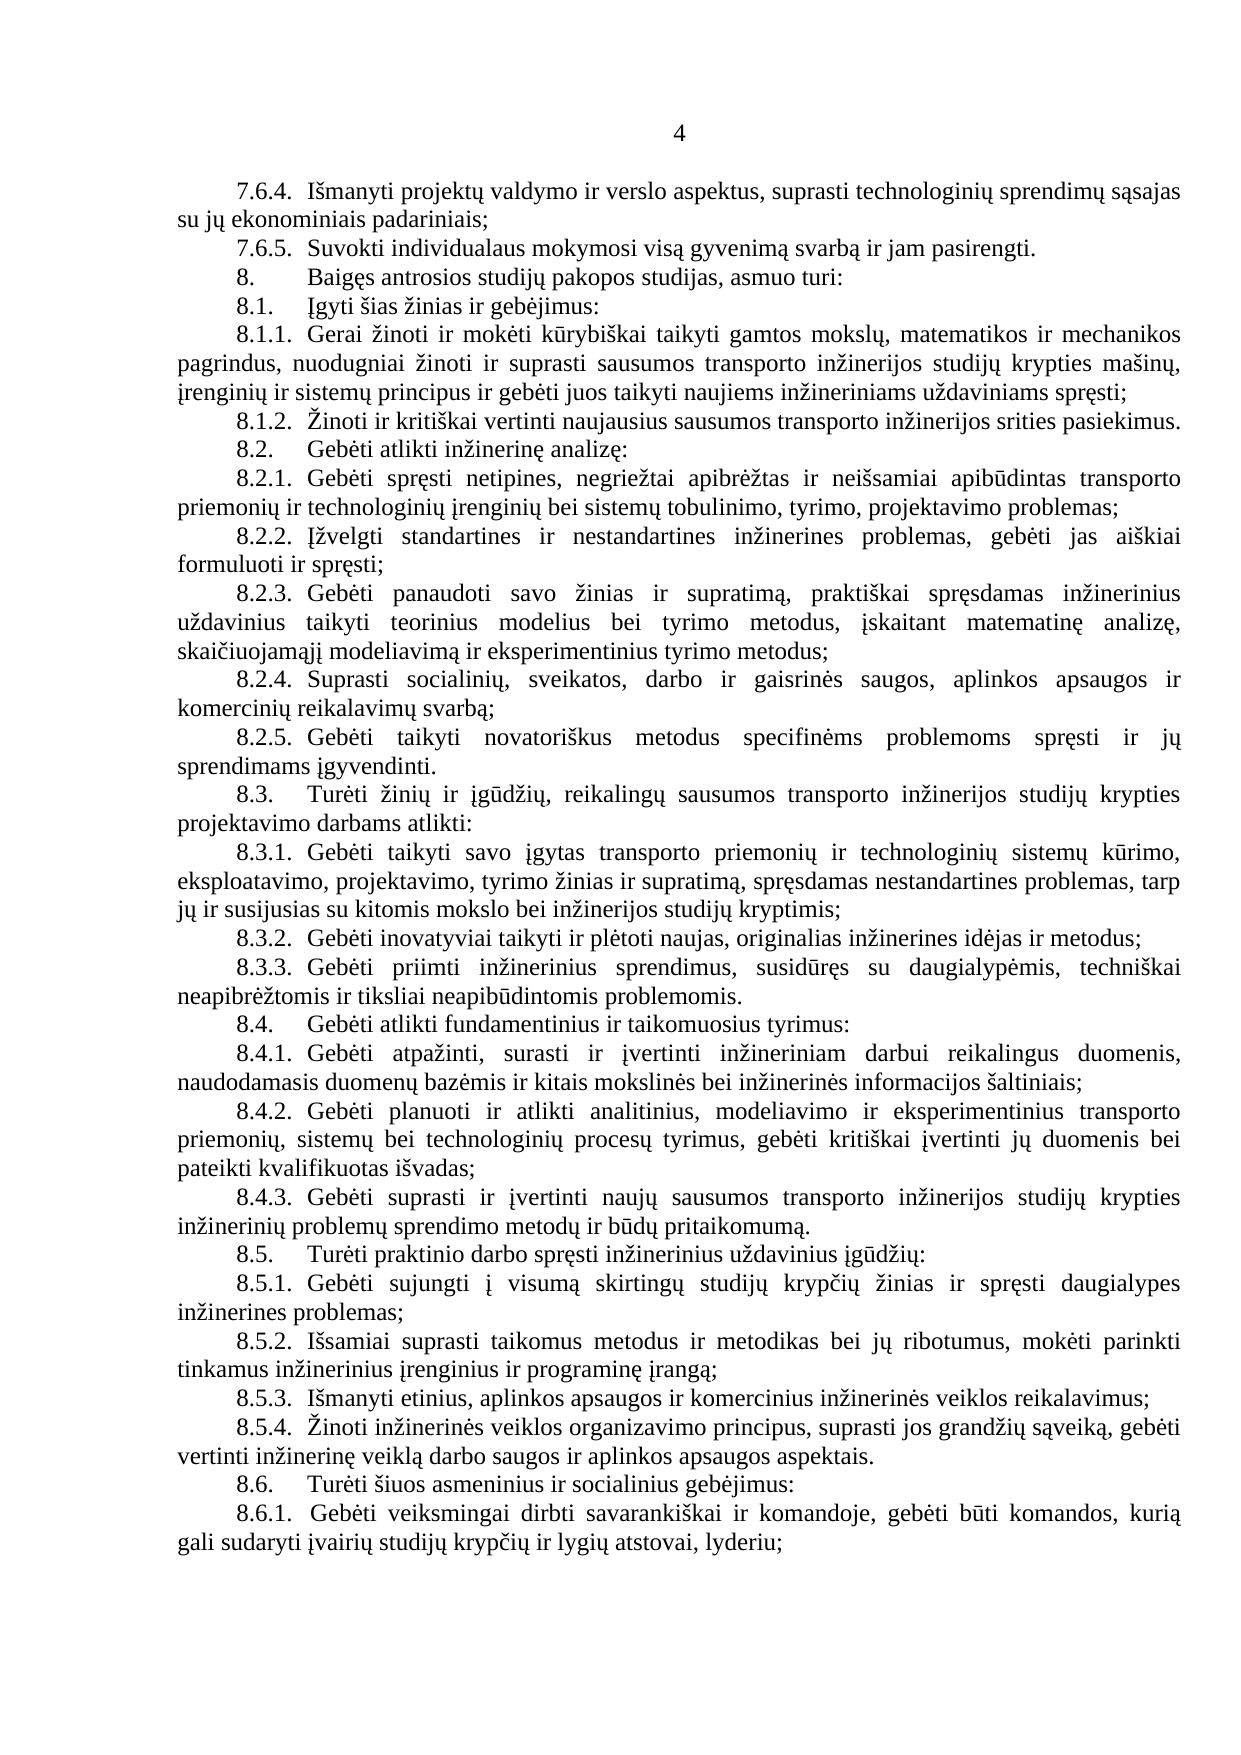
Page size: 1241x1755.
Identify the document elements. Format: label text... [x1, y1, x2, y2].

text 8.4.1. Gebėti atpažinti, surasti ir įvertinti inžineriniam darbui reikalingus duomenis, naudodamasis duomenų bazėmis ir kitais mokslinės bei inžinerinės informacijos šaltiniais; [177, 1038, 1182, 1096]
text 8.5. Turėti praktinio darbo spręsti inžinerinius uždavinius įgūdžių: [177, 1239, 1182, 1268]
text 8.1. Įgyti šias žinias ir gebėjimus: [177, 291, 1182, 319]
text 8.2. Gebėti atlikti inžinerinę analizę: [177, 434, 1182, 463]
text 8.6. Turėti šiuos asmeninius ir socialinius gebėjimus: [177, 1469, 1182, 1498]
text 8.4.2. Gebėti planuoti ir atlikti analitinius, modeliavimo ir eksperimentinius transporto priemonių, sistemų bei technologinių procesų tyrimus, gebėti kritiškai įvertinti jų duomenis bei pateikti kvalifikuotas išvadas; [177, 1096, 1182, 1182]
text 8.5.3. Išmanyti etinius, aplinkos apsaugos ir komercinius inžinerinės veiklos reikalavimus; [177, 1383, 1182, 1412]
text 8.3.3. Gebėti priimti inžinerinius sprendimus, susidūręs su daugialypėmis, techniškai neapibrėžtomis ir tiksliai neapibūdintomis problemomis. [177, 952, 1182, 1009]
text 8.4. Gebėti atlikti fundamentinius ir taikomuosius tyrimus: [177, 1009, 1182, 1038]
text 8.5.2. Išsamiai suprasti taikomus metodus ir metodikas bei jų ribotumus, mokėti parinkti tinkamus inžinerinius įrenginius ir programinę įrangą; [177, 1326, 1182, 1383]
text 8.1.1. Gerai žinoti ir mokėti kūrybiškai taikyti gamtos mokslų, matematikos ir mechanikos pagrindus, nuodugniai žinoti ir suprasti sausumos transporto inžinerijos studijų krypties mašinų, įrenginių ir sistemų principus ir gebėti juos taikyti naujiems inžineriniams uždaviniams spręsti; [177, 319, 1182, 406]
text 8.3.1. Gebėti taikyti savo įgytas transporto priemonių ir technologinių sistemų kūrimo, eksploatavimo, projektavimo, tyrimo žinias ir supratimą, spręsdamas nestandartines problemas, tarp jų ir susijusias su kitomis mokslo bei inžinerijos studijų kryptimis; [177, 837, 1182, 923]
text 8.2.2. Įžvelgti standartines ir nestandartines inžinerines problemas, gebėti jas aiškiai formuluoti ir spręsti; [177, 521, 1182, 578]
text 7.6.4. Išmanyti projektų valdymo ir verslo aspektus, suprasti technologinių sprendimų sąsajas su jų ekonominiais padariniais; [177, 176, 1182, 233]
text 8.3. Turėti žinių ir įgūdžių, reikalingų sausumos transporto inžinerijos studijų krypties projektavimo darbams atlikti: [177, 779, 1182, 837]
text 8.6.1. Gebėti veiksmingai dirbti savarankiškai ir komandoje, gebėti būti komandos, kurią gali sudaryti įvairių studijų krypčių ir lygių atstovai, lyderiu; [177, 1498, 1182, 1556]
text 8.2.1. Gebėti spręsti netipines, negriežtai apibrėžtas ir neišsamiai apibūdintas transporto priemonių ir technologinių įrenginių bei sistemų tobulinimo, tyrimo, projektavimo problemas; [177, 463, 1182, 521]
text 8.2.5. Gebėti taikyti novatoriškus metodus specifinėms problemoms spręsti ir jų sprendimams įgyvendinti. [177, 722, 1182, 779]
text 8.5.4. Žinoti inžinerinės veiklos organizavimo principus, suprasti jos grandžių sąveiką, gebėti vertinti inžinerinę veiklą darbo saugos ir aplinkos apsaugos aspektais. [177, 1412, 1182, 1469]
text 8. Baigęs antrosios studijų pakopos studijas, asmuo turi: [177, 262, 1182, 291]
text 8.5.1. Gebėti sujungti į visumą skirtingų studijų krypčių žinias ir spręsti daugialypes inžinerines problemas; [177, 1268, 1182, 1326]
text 8.2.4. Suprasti socialinių, sveikatos, darbo ir gaisrinės saugos, aplinkos apsaugos ir komercinių reikalavimų svarbą; [177, 664, 1182, 722]
text 8.2.3. Gebėti panaudoti savo žinias ir supratimą, praktiškai spręsdamas inžinerinius uždavinius taikyti teorinius modelius bei tyrimo metodus, įskaitant matematinę analizę, skaičiuojamąjį modeliavimą ir eksperimentinius tyrimo metodus; [177, 578, 1182, 664]
text 7.6.5. Suvokti individualaus mokymosi visą gyvenimą svarbą ir jam pasirengti. [177, 233, 1182, 262]
text 8.4.3. Gebėti suprasti ir įvertinti naujų sausumos transporto inžinerijos studijų krypties inžinerinių problemų sprendimo metodų ir būdų pritaikomumą. [177, 1182, 1182, 1239]
text 8.3.2. Gebėti inovatyviai taikyti ir plėtoti naujas, originalias inžinerines idėjas ir metodus; [177, 923, 1182, 952]
text 8.1.2. Žinoti ir kritiškai vertinti naujausius sausumos transporto inžinerijos srities pasiekimus. [177, 406, 1182, 434]
